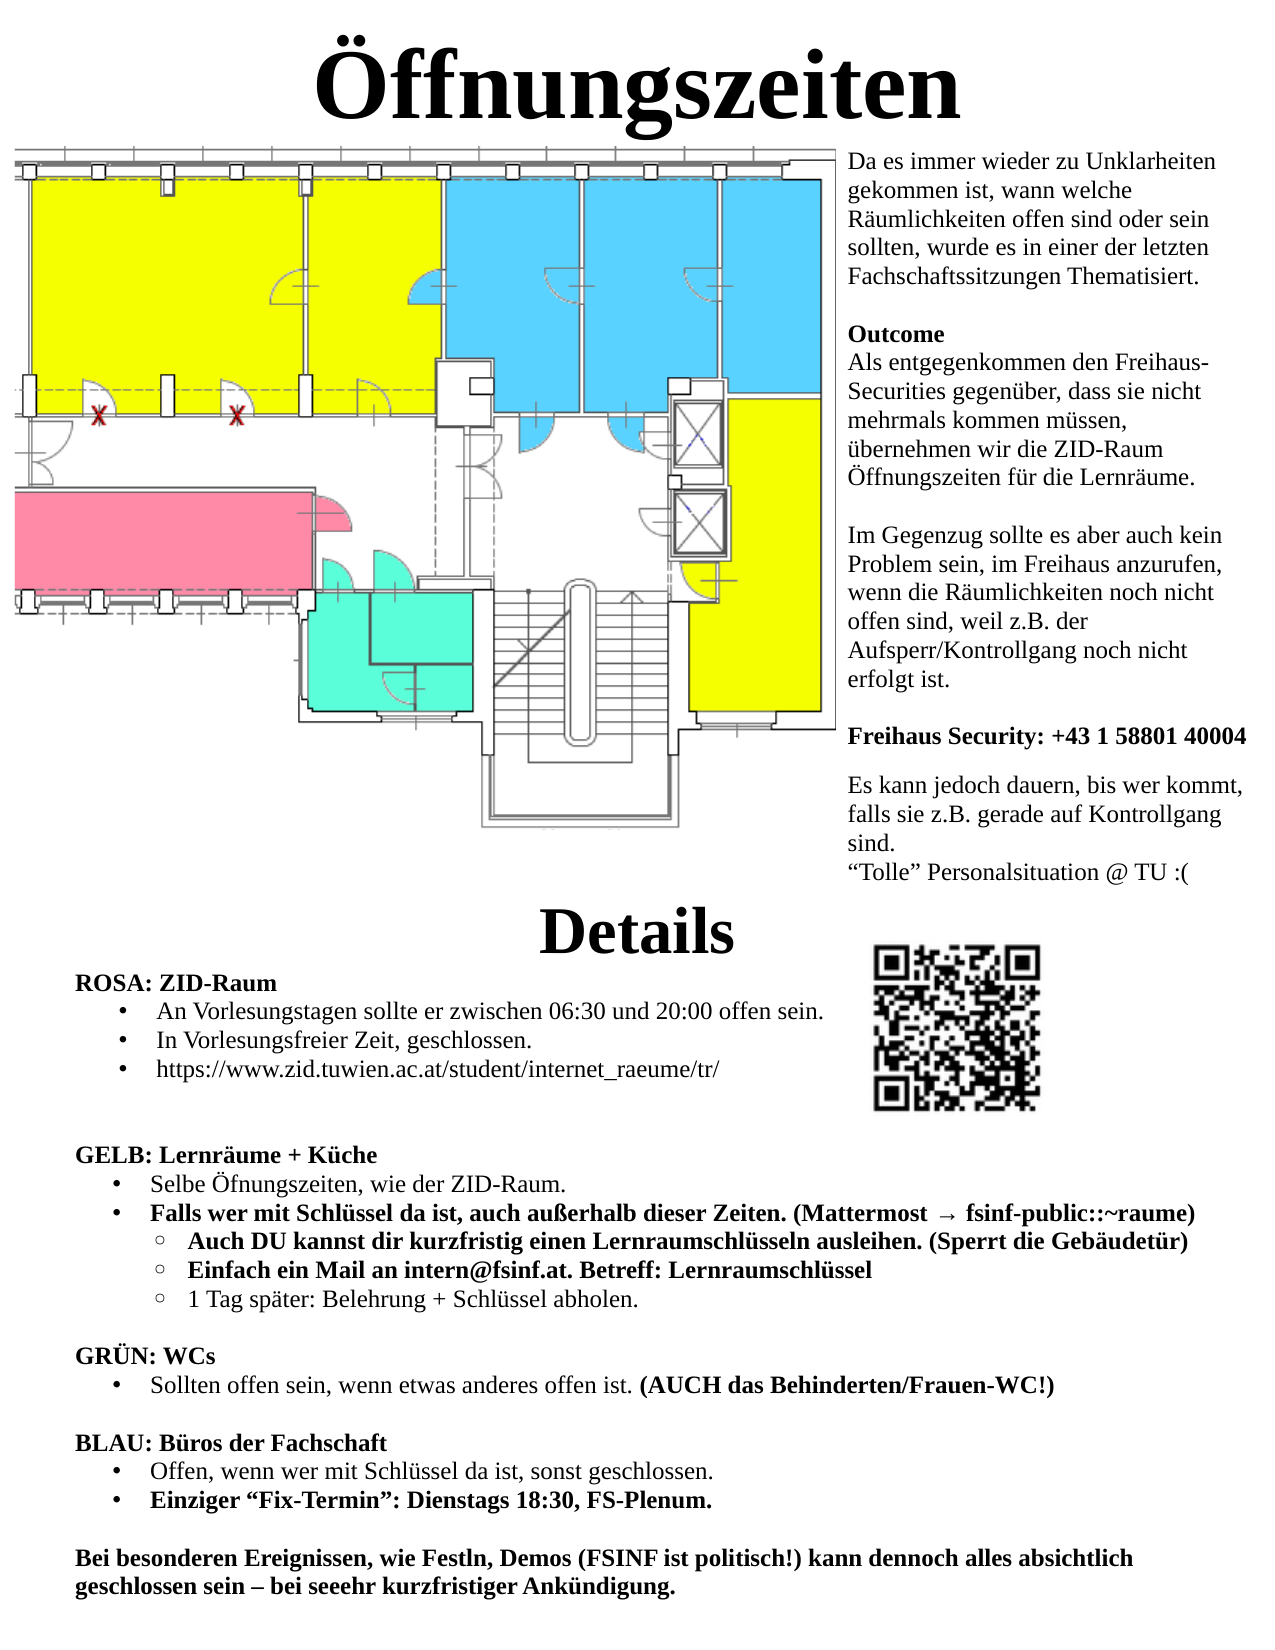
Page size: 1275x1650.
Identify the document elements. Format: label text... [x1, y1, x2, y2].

list An Vorlesungstagen sollte er zwischen 06:30 und 20:00 offen sein. [119, 996, 869, 1025]
list Offen, wenn wer mit Schlüssel da ist, sonst geschlossen. [112, 1456, 1200, 1485]
list Einfach ein Mail an intern@fsinf.at. Betreff: Lernraumschlüssel [150, 1255, 1200, 1284]
list [1045, 996, 1200, 1025]
text Bei besonderen Ereignissen, wie Festln, Demos (FSINF ist politisch!) kann dennoch alles absichtlich geschlossen sein – bei seeehr kurzfristiger Ankündigung. [75, 1543, 1200, 1600]
list In Vorlesungsfreier Zeit, geschlossen. [119, 1025, 869, 1054]
list Sollten offen sein, wenn etwas anderes offen ist. (AUCH das Behinderten/Frauen-WC!) [112, 1370, 1200, 1399]
list 1 Tag später: Belehrung + Schlüssel abholen. [150, 1284, 1200, 1313]
list [1045, 1025, 1200, 1054]
list Auch DU kannst dir kurzfristig einen Lernraumschlüsseln ausleihen. (Sperrt die Gebäudetür) [150, 1226, 1200, 1255]
text [1045, 968, 1200, 996]
text GRÜN: WCs [75, 1341, 1200, 1370]
list Selbe Öfnungszeiten, wie der ZID-Raum. [112, 1169, 1200, 1198]
list Falls wer mit Schlüssel da ist, auch außerhalb dieser Zeiten. (Mattermost → fsinf-public::~raume) [112, 1198, 1200, 1226]
text Details [75, 891, 1200, 968]
picture [15, 146, 836, 830]
table_header [8, 141, 842, 891]
text Öffnungszeiten [75, 26, 1200, 141]
list https://www.zid.tuwien.ac.at/student/internet_raeume/tr/ [119, 1054, 869, 1083]
table_header Da es immer wieder zu Unklarheiten gekommen ist, wann welche Räumlichkeiten offen sind oder sein sollten, wurde es in einer der letzten Fachschaftssitzungen Thematisiert. Outcome Als entgegenkommen den Freihaus-Securities gegenüber, dass sie nicht mehrmals kommen müssen, übernehmen wir die ZID-Raum Öffnungszeiten für die Lernräume. Im Gegenzug sollte es aber auch kein Problem sein, im Freihaus anzurufen, wenn die Räumlichkeiten noch nicht offen sind, weil z.B. der Aufsperr/Kontrollgang noch nicht erfolgt ist. Freihaus Security: +43 1 58801 40004 Es kann jedoch dauern, bis wer kommt, falls sie z.B. gerade auf Kontrollgang sind. “Tolle” Personalsituation @ TU :( [842, 141, 1255, 891]
list [1045, 1054, 1200, 1083]
picture [869, 940, 1045, 1116]
text GELB: Lernräume + Küche [75, 1140, 1200, 1169]
list Einziger “Fix-Termin”: Dienstags 18:30, FS-Plenum. [112, 1485, 1200, 1514]
text BLAU: Büros der Fachschaft [75, 1428, 1200, 1456]
text ROSA: ZID-Raum [75, 968, 869, 996]
